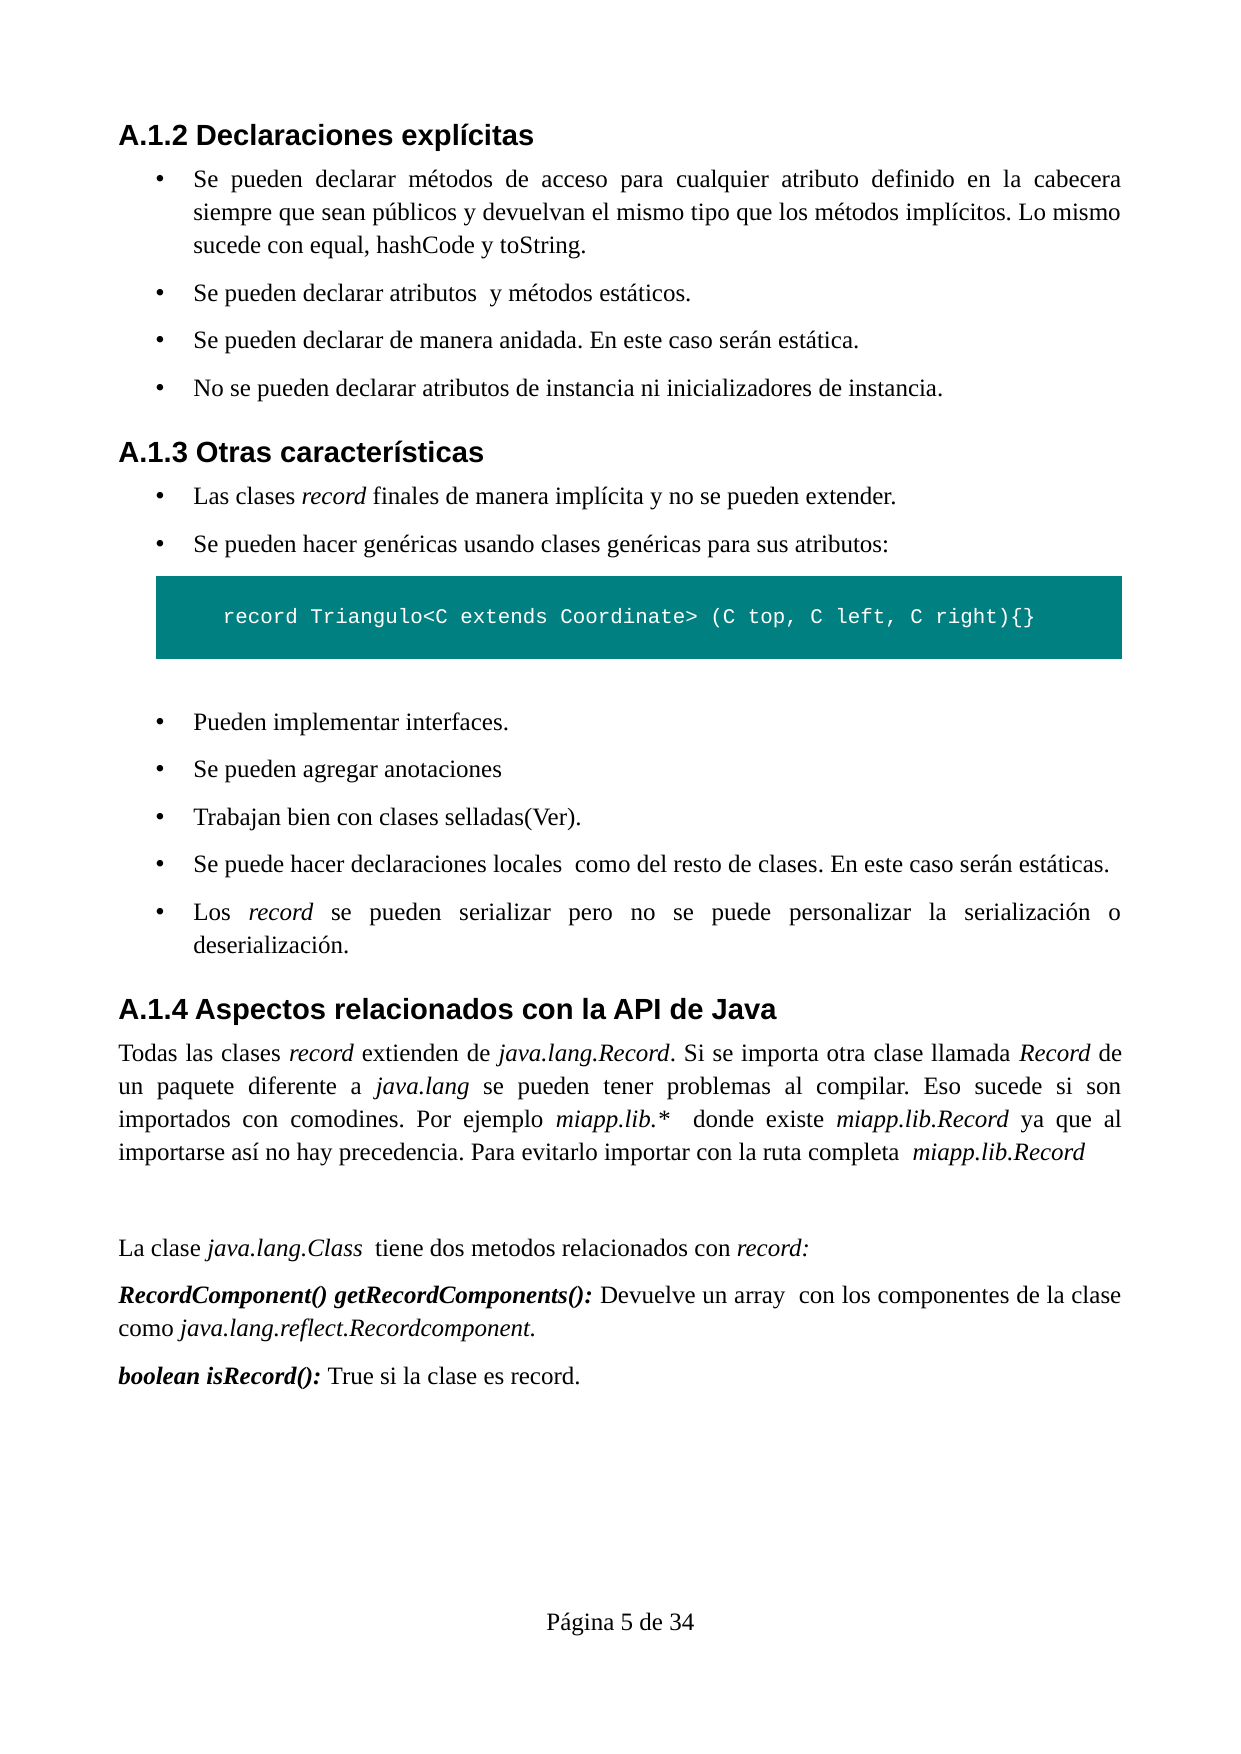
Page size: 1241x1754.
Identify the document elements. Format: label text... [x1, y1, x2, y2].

text Todas las clases record extienden de java.lang.Record. Si se importa otra clase llamada Record de un paquete diferente a java.lang se pueden tener problemas al compilar. Eso sucede si son importados con comodines. Por ejemplo miapp.lib.* donde existe miapp.lib.Record ya que al importarse así no hay precedencia. Para evitarlo importar con la ruta completa miapp.lib.Record [118, 1038, 1122, 1166]
list Se puede hacer declaraciones locales como del resto de clases. En este caso serán estáticas. [156, 849, 1122, 878]
list Las clases record finales de manera implícita y no se pueden extender. [156, 481, 1122, 510]
list record Triangulo<C extends Coordinate> (C top, C left, C right){} [156, 576, 1122, 659]
list Se pueden declarar métodos de acceso para cualquier atributo definido en la cabecera siempre que sean públicos y devuelvan el mismo tipo que los métodos implícitos. Lo mismo sucede con equal, hashCode y toString. [156, 164, 1122, 259]
text RecordComponent() getRecordComponents(): Devuelve un array con los componentes de la clase como java.lang.reflect.Recordcomponent. [118, 1280, 1122, 1342]
subtitle A.1.2 Declaraciones explícitas [118, 118, 1122, 152]
subtitle A.1.4 Aspectos relacionados con la API de Java [118, 992, 1122, 1026]
subtitle A.1.3 Otras características [118, 435, 1122, 469]
list Se pueden agregar anotaciones [156, 754, 1122, 783]
text boolean isRecord(): True si la clase es record. [118, 1361, 1122, 1389]
list Se pueden declarar de manera anidada. En este caso serán estática. [156, 325, 1122, 354]
list Se pueden hacer genéricas usando clases genéricas para sus atributos: [156, 529, 1122, 558]
list Se pueden declarar atributos y métodos estáticos. [156, 278, 1122, 307]
list Los record se pueden serializar pero no se puede personalizar la serialización o deserialización. [156, 897, 1122, 959]
list Pueden implementar interfaces. [156, 707, 1122, 735]
list No se pueden declarar atributos de instancia ni inicializadores de instancia. [156, 373, 1122, 402]
text La clase java.lang.Class tiene dos metodos relacionados con record: [118, 1233, 1122, 1261]
list Trabajan bien con clases selladas(Ver). [156, 802, 1122, 831]
